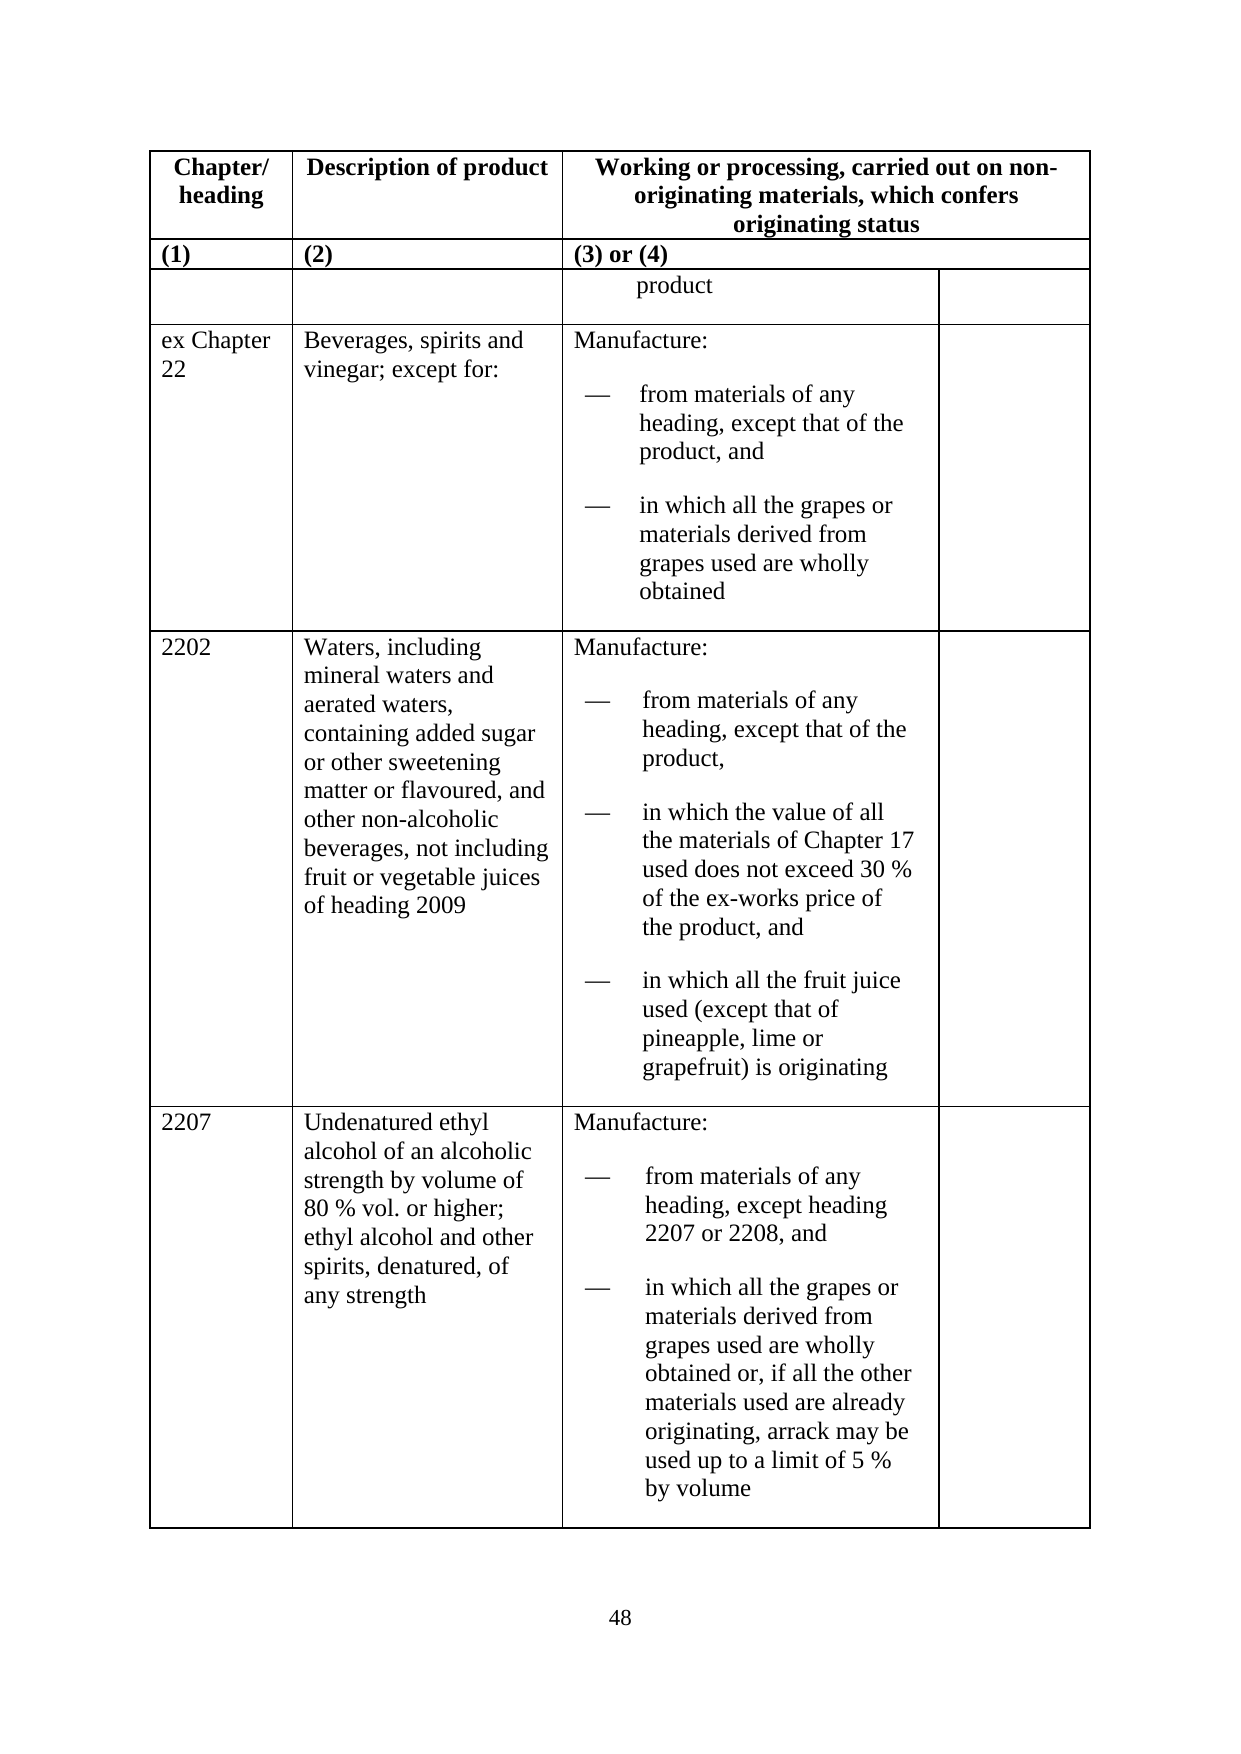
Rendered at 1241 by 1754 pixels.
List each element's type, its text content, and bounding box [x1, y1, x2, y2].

table_cell 2207 [151, 1107, 292, 1527]
table_cell Manufacture: [563, 632, 938, 1106]
table_cell [940, 632, 1089, 1106]
table_cell — [574, 490, 628, 630]
table_cell ex Chapter 22 [151, 325, 292, 630]
table_cell Undenatured ethyl alcohol of an alcoholic strength by volume of 80 % vol. or higher; ethyl alcohol and other spirits, denatured, of any strength [293, 1107, 562, 1527]
table_cell [940, 270, 1089, 323]
table_cell Manufacture: [563, 1107, 938, 1527]
table_header Working or processing, carried out on non-originating materials, which confers originating status [563, 152, 1089, 238]
table_cell (1) [151, 240, 292, 268]
table_cell (2) [293, 240, 562, 268]
table_header from materials of any heading, except that of the product, and [628, 379, 928, 490]
table_cell Beverages, spirits and vinegar; except for: [293, 325, 562, 630]
table_header from materials of any heading, except that of the product, [631, 686, 928, 797]
table_cell [574, 270, 625, 323]
table_header — [574, 686, 631, 797]
table_cell (3) or (4) [563, 240, 1089, 268]
table_cell product [625, 270, 928, 323]
table_cell — [574, 797, 631, 966]
table_cell in which all the grapes or materials derived from grapes used are wholly obtained [628, 490, 928, 630]
table_cell in which all the grapes or materials derived from grapes used are wholly obtained or, if all the other materials used are already originating, arrack may be used up to a limit of 5 % by volume [634, 1272, 928, 1527]
table_cell in which the value of all the materials of Chapter 17 used does not exceed 30 % of the ex-works price of the product, and [631, 797, 928, 966]
table_header from materials of any heading, except heading 2207 or 2208, and [634, 1161, 928, 1272]
table_cell [151, 270, 292, 323]
table_cell [293, 270, 562, 323]
table_cell 2202 [151, 632, 292, 1106]
table_cell — [574, 966, 631, 1106]
table_cell [940, 325, 1089, 630]
table_header — [574, 379, 628, 490]
table_cell Manufacture: [563, 325, 938, 630]
table_header — [574, 1161, 634, 1272]
table_header Description of product [293, 152, 562, 238]
table_cell — [574, 1272, 634, 1527]
table_cell [940, 1107, 1089, 1527]
table_cell Waters, including mineral waters and aerated waters, containing added sugar or other sweetening matter or flavoured, and other non-alcoholic beverages, not including fruit or vegetable juices of heading 2009 [293, 632, 562, 1106]
table_header Chapter/ heading [151, 152, 292, 238]
table_cell in which all the fruit juice used (except that of pineapple, lime or grapefruit) is originating [631, 966, 928, 1106]
table_cell [563, 270, 938, 323]
